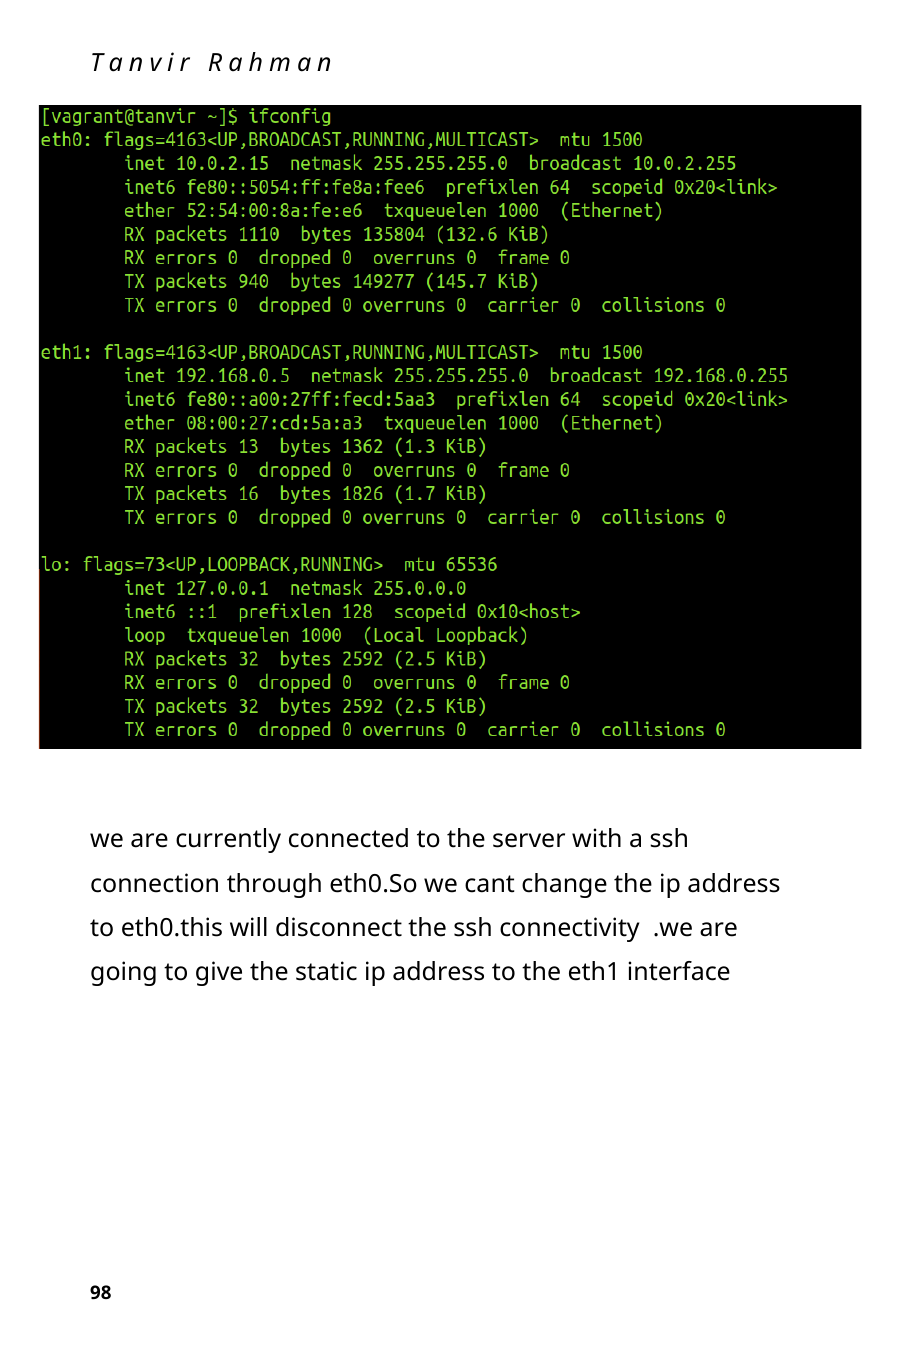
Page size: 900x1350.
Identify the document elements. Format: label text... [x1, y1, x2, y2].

picture [38, 105, 862, 749]
text we are currently connected to the server with a ssh connection through eth0.So we cant change the ip address to eth0.this will disconnect the ssh connectivity .we are going to give the static ip address to the eth1 interface [90, 821, 810, 988]
